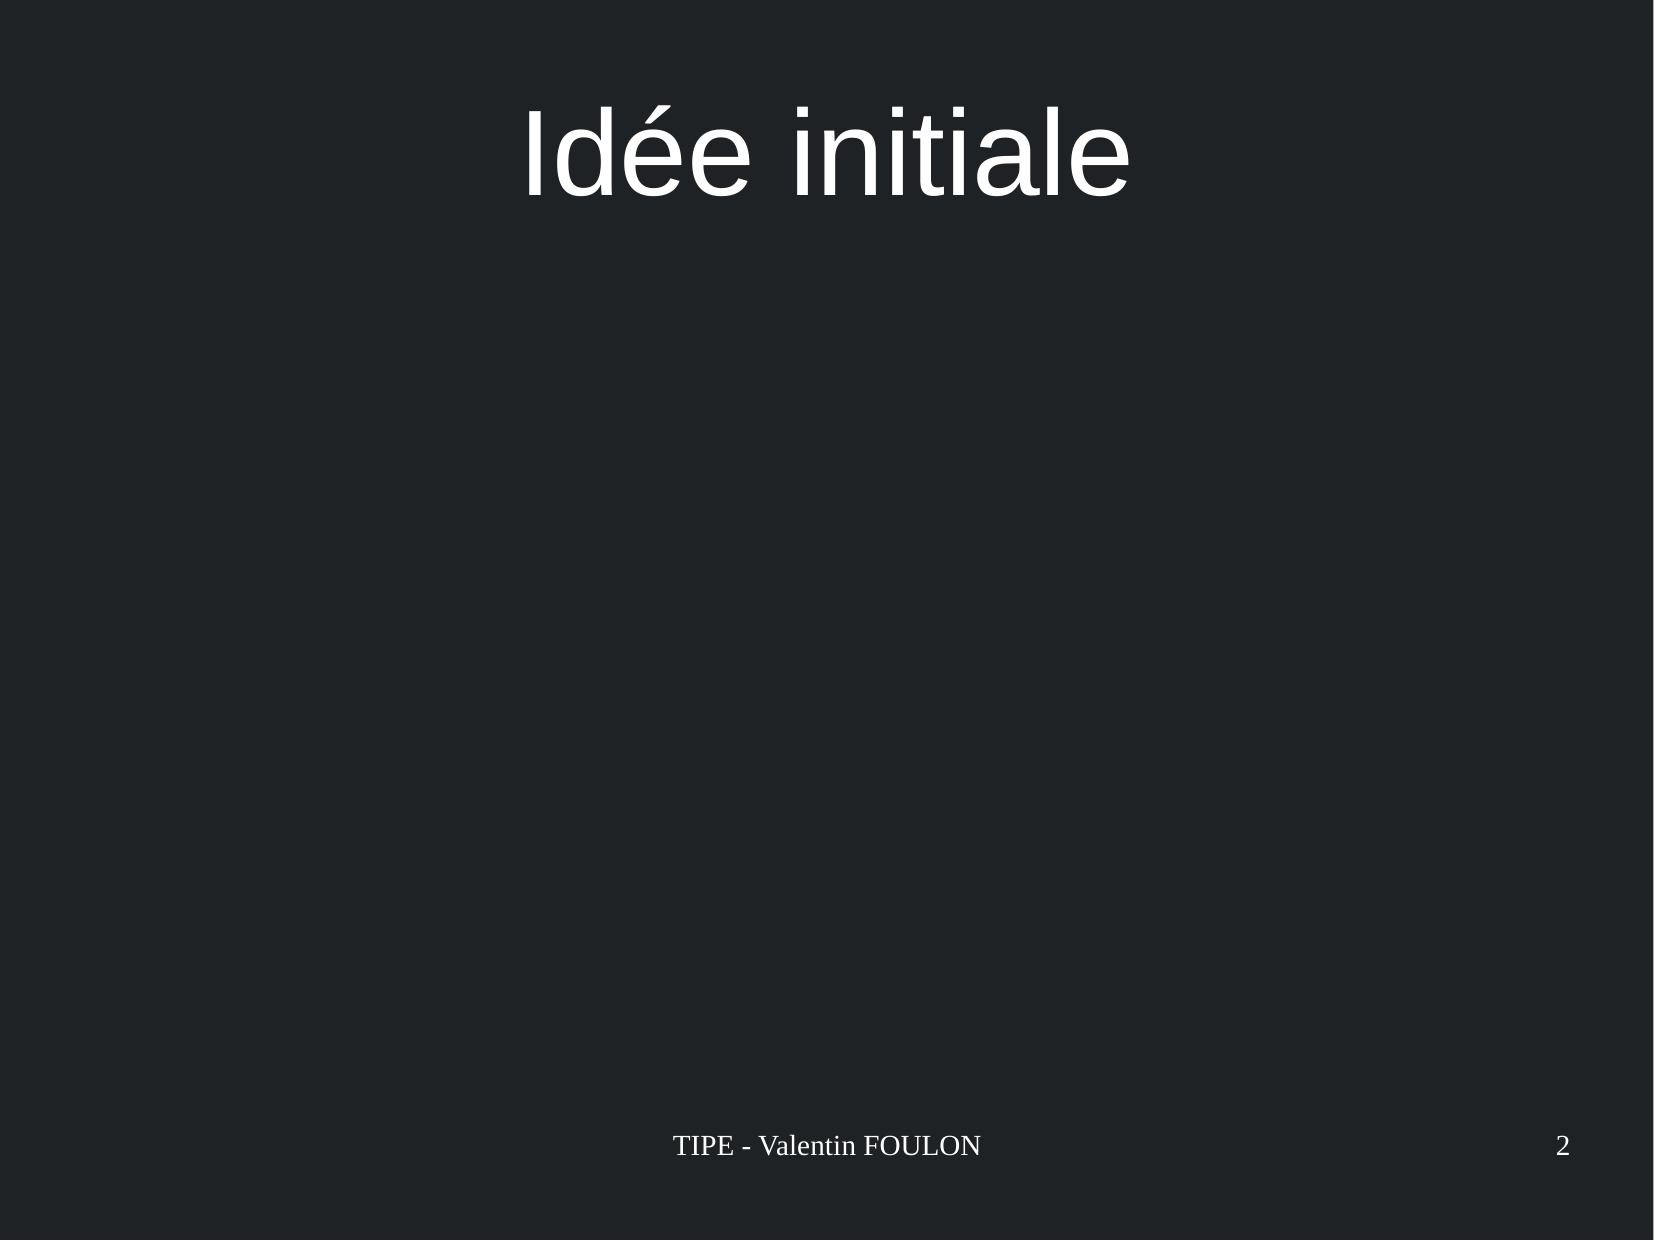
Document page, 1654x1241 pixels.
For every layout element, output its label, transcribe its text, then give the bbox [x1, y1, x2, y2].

title Idée initiale [82, 49, 1571, 257]
